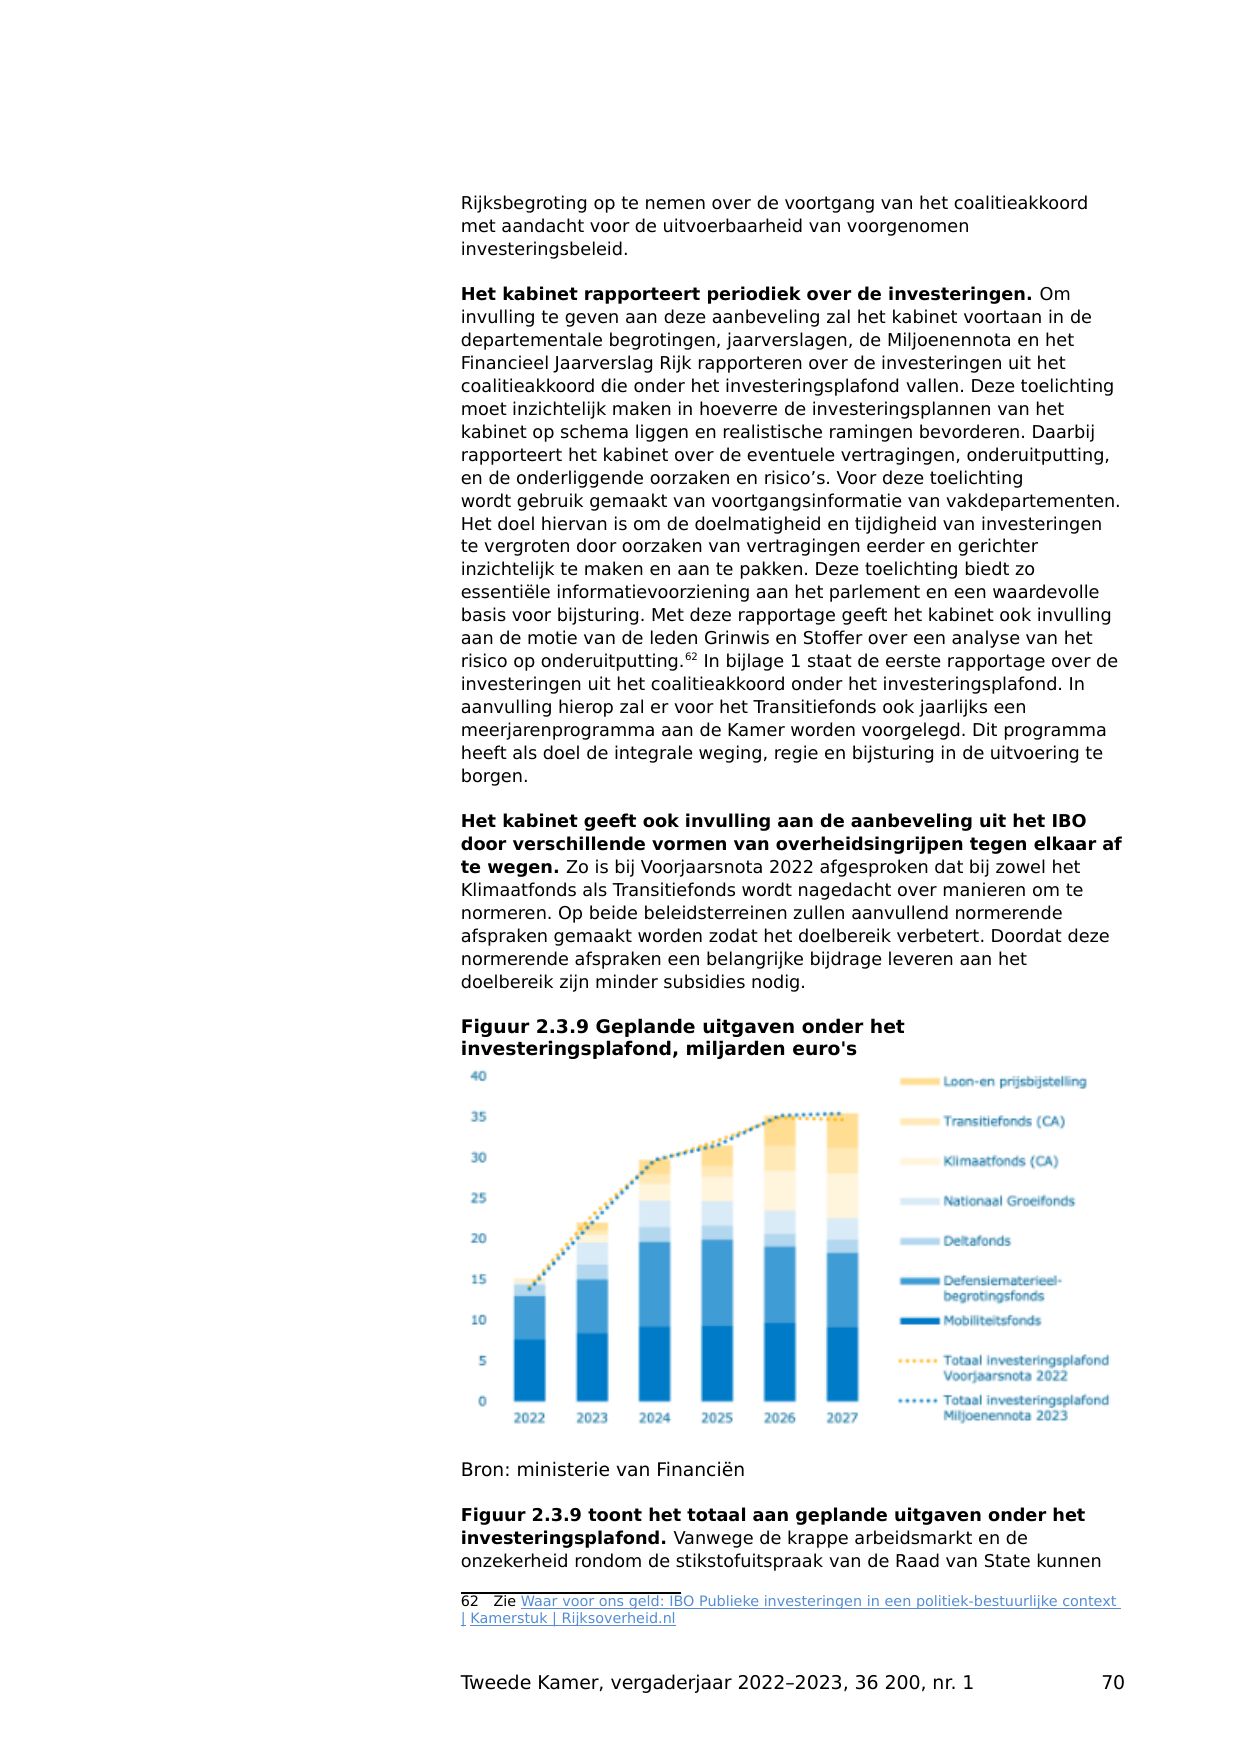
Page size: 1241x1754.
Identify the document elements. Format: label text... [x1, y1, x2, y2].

text __Zie Waar voor ons geld: IBO Publieke investeringen in een politiek-bestuurlijke context | Kamerstuk | Rijksoverheid.nl [461, 1593, 1125, 1627]
title Figuur 2.3.9 Geplande uitgaven onder het investeringsplafond, miljarden euro's [461, 1016, 1125, 1059]
text Bron: ministerie van Financiën [461, 1459, 1125, 1481]
text Rijksbegroting op te nemen over de voortgang van het coalitieakkoord met aandacht voor de uitvoerbaarheid van voorgenomen investeringsbeleid. [461, 191, 1125, 259]
text Het kabinet rapporteert periodiek over de investeringen. Om invulling te geven aan deze aanbeveling zal het kabinet voortaan in de departementale begrotingen, jaarverslagen, de Miljoenennota en het Financieel Jaarverslag Rijk rapporteren over de investeringen uit het coalitieakkoord die onder het investeringsplafond vallen. Deze toelichting moet inzichtelijk maken in hoeverre de investeringsplannen van het kabinet op schema liggen en realistische ramingen bevorderen. Daarbij rapporteert het kabinet over de eventuele vertragingen, onderuitputting, en de onderliggende oorzaken en risico’s. Voor deze toelichting wordt gebruik gemaakt van voortgangsinformatie van vakdepartementen. Het doel hiervan is om de doelmatigheid en tijdigheid van investeringen te vergroten door oorzaken van vertragingen eerder en gerichter inzichtelijk te maken en aan te pakken. Deze toelichting biedt zo essentiële informatievoorziening aan het parlement en een waardevolle basis voor bijsturing. Met deze rapportage geeft het kabinet ook invulling aan de motie van de leden Grinwis en Stoffer over een analyse van het risico op onderuitputting. In bijlage 1 staat de eerste rapportage over de investeringen uit het coalitieakkoord onder het investeringsplafond. In aanvulling hierop zal er voor het Transitiefonds ook jaarlijks een meerjarenprogramma aan de Kamer worden voorgelegd. Dit programma heeft als doel de integrale weging, regie en bijsturing in de uitvoering te borgen. [461, 282, 1125, 787]
text Figuur 2.3.9 toont het totaal aan geplande uitgaven onder het investeringsplafond. Vanwege de krappe arbeidsmarkt en de onzekerheid rondom de stikstofuitspraak van de Raad van State kunnen [461, 1503, 1125, 1572]
text Het kabinet geeft ook invulling aan de aanbeveling uit het IBO door verschillende vormen van overheidsingrijpen tegen elkaar af te wegen. Zo is bij Voorjaarsnota 2022 afgesproken dat bij zowel het Klimaatfonds als Transitiefonds wordt nagedacht over manieren om te normeren. Op beide beleidsterreinen zullen aanvullend normerende afspraken gemaakt worden zodat het doelbereik verbetert. Doordat deze normerende afspraken een belangrijke bijdrage leveren aan het doelbereik zijn minder subsidies nodig. [461, 809, 1125, 993]
